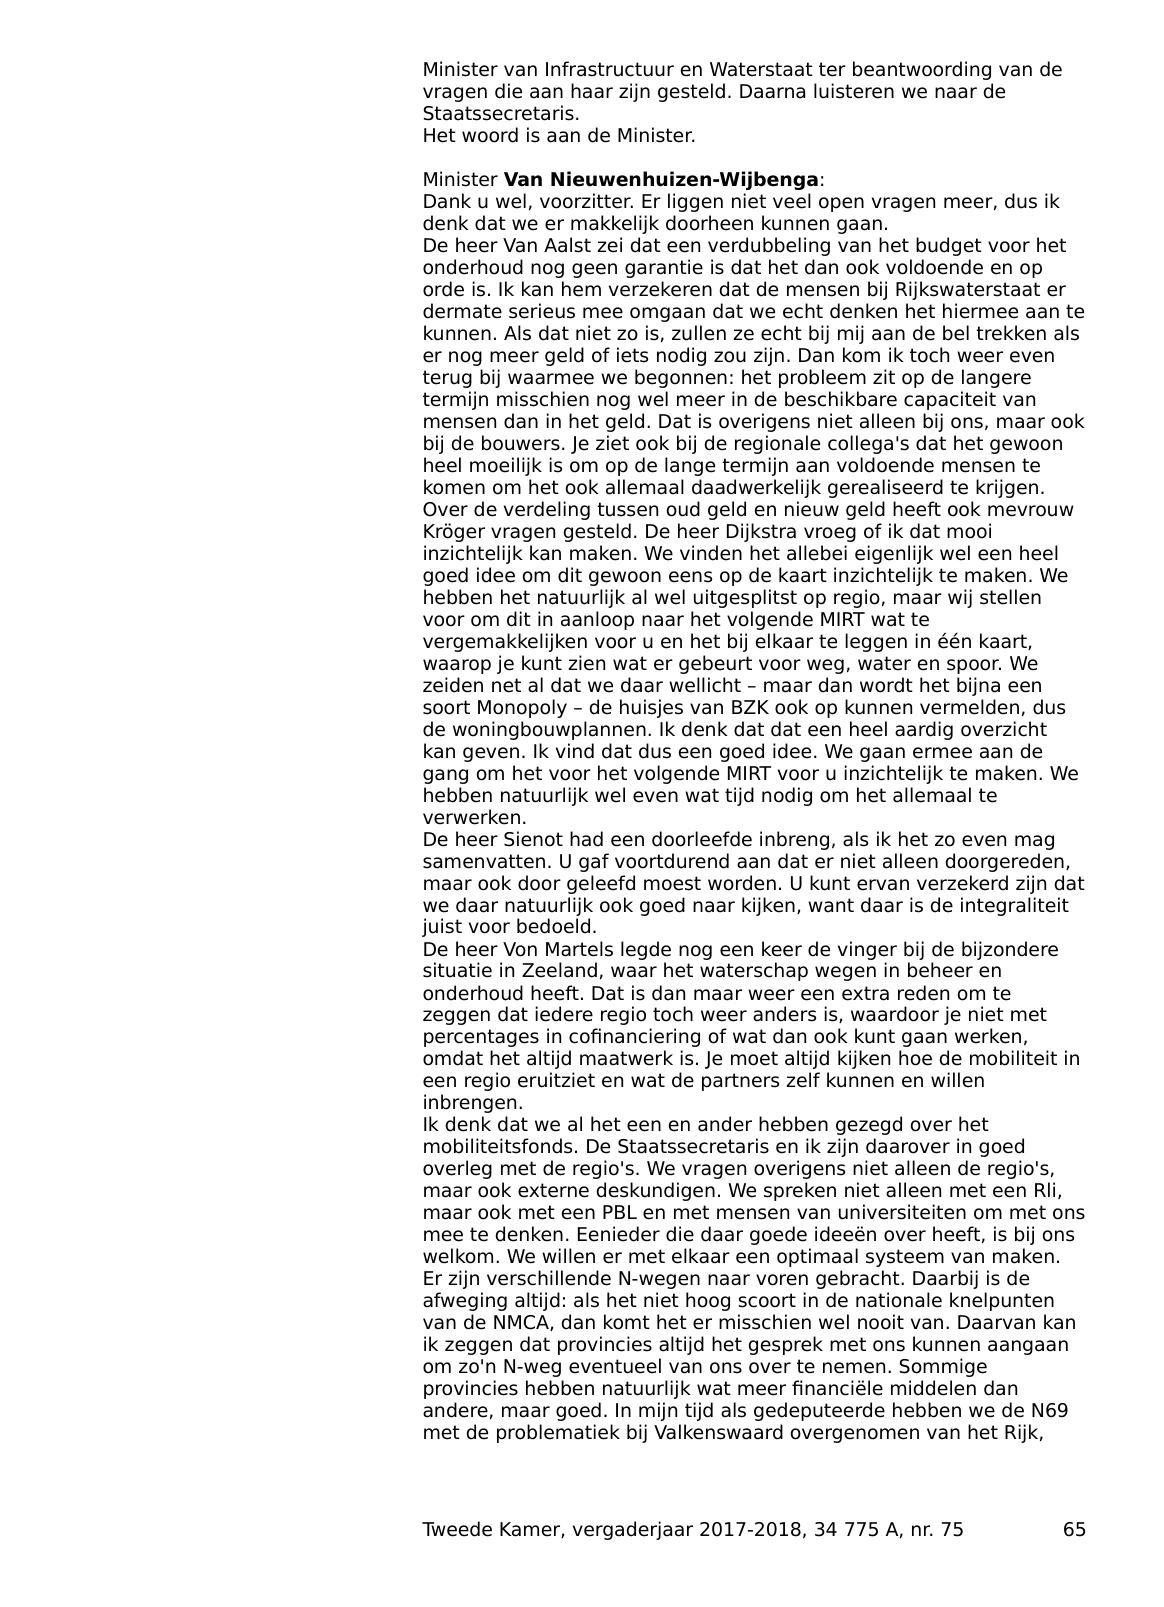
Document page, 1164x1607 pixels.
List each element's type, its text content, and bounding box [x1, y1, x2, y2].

text Minister Van Nieuwenhuizen-Wijbenga: [422, 169, 1087, 191]
text Er zijn verschillende N-wegen naar voren gebracht. Daarbij is de afweging altijd: als het niet hoog scoort in de nationale knelpunten van de NMCA, dan komt het er misschien wel nooit van. Daarvan kan ik zeggen dat provincies altijd het gesprek met ons kunnen aangaan om zo'n N-weg eventueel van ons over te nemen. Sommige provincies hebben natuurlijk wat meer financiële middelen dan andere, maar goed. In mijn tijd als gedeputeerde hebben we de N69 met de problematiek bij Valkenswaard overgenomen van het Rijk, [422, 1268, 1087, 1444]
text Minister van Infrastructuur en Waterstaat ter beantwoording van de vragen die aan haar zijn gesteld. Daarna luisteren we naar de Staatssecretaris. [422, 59, 1087, 125]
text De heer Van Aalst zei dat een verdubbeling van het budget voor het onderhoud nog geen garantie is dat het dan ook voldoende en op orde is. Ik kan hem verzekeren dat de mensen bij Rijkswaterstaat er dermate serieus mee omgaan dat we echt denken het hiermee aan te kunnen. Als dat niet zo is, zullen ze echt bij mij aan de bel trekken als er nog meer geld of iets nodig zou zijn. Dan kom ik toch weer even terug bij waarmee we begonnen: het probleem zit op de langere termijn misschien nog wel meer in de beschikbare capaciteit van mensen dan in het geld. Dat is overigens niet alleen bij ons, maar ook bij de bouwers. Je ziet ook bij de regionale collega's dat het gewoon heel moeilijk is om op de lange termijn aan voldoende mensen te komen om het ook allemaal daadwerkelijk gerealiseerd te krijgen. [422, 235, 1087, 499]
text Ik denk dat we al het een en ander hebben gezegd over het mobiliteitsfonds. De Staatssecretaris en ik zijn daarover in goed overleg met de regio's. We vragen overigens niet alleen de regio's, maar ook externe deskundigen. We spreken niet alleen met een Rli, maar ook met een PBL en met mensen van universiteiten om met ons mee te denken. Eenieder die daar goede ideeën over heeft, is bij ons welkom. We willen er met elkaar een optimaal systeem van maken. [422, 1114, 1087, 1268]
text De heer Von Martels legde nog een keer de vinger bij de bijzondere situatie in Zeeland, waar het waterschap wegen in beheer en onderhoud heeft. Dat is dan maar weer een extra reden om te zeggen dat iedere regio toch weer anders is, waardoor je niet met percentages in cofinanciering of wat dan ook kunt gaan werken, omdat het altijd maatwerk is. Je moet altijd kijken hoe de mobiliteit in een regio eruitziet en wat de partners zelf kunnen en willen inbrengen. [422, 938, 1087, 1114]
text Over de verdeling tussen oud geld en nieuw geld heeft ook mevrouw Kröger vragen gesteld. De heer Dijkstra vroeg of ik dat mooi inzichtelijk kan maken. We vinden het allebei eigenlijk wel een heel goed idee om dit gewoon eens op de kaart inzichtelijk te maken. We hebben het natuurlijk al wel uitgesplitst op regio, maar wij stellen voor om dit in aanloop naar het volgende MIRT wat te vergemakkelijken voor u en het bij elkaar te leggen in één kaart, waarop je kunt zien wat er gebeurt voor weg, water en spoor. We zeiden net al dat we daar wellicht – maar dan wordt het bijna een soort Monopoly – de huisjes van BZK ook op kunnen vermelden, dus de woningbouwplannen. Ik denk dat dat een heel aardig overzicht kan geven. Ik vind dat dus een goed idee. We gaan ermee aan de gang om het voor het volgende MIRT voor u inzichtelijk te maken. We hebben natuurlijk wel even wat tijd nodig om het allemaal te verwerken. [422, 499, 1087, 828]
text Dank u wel, voorzitter. Er liggen niet veel open vragen meer, dus ik denk dat we er makkelijk doorheen kunnen gaan. [422, 191, 1087, 235]
text Het woord is aan de Minister. [422, 125, 1087, 147]
text De heer Sienot had een doorleefde inbreng, als ik het zo even mag samenvatten. U gaf voortdurend aan dat er niet alleen doorgereden, maar ook door geleefd moest worden. U kunt ervan verzekerd zijn dat we daar natuurlijk ook goed naar kijken, want daar is de integraliteit juist voor bedoeld. [422, 828, 1087, 938]
